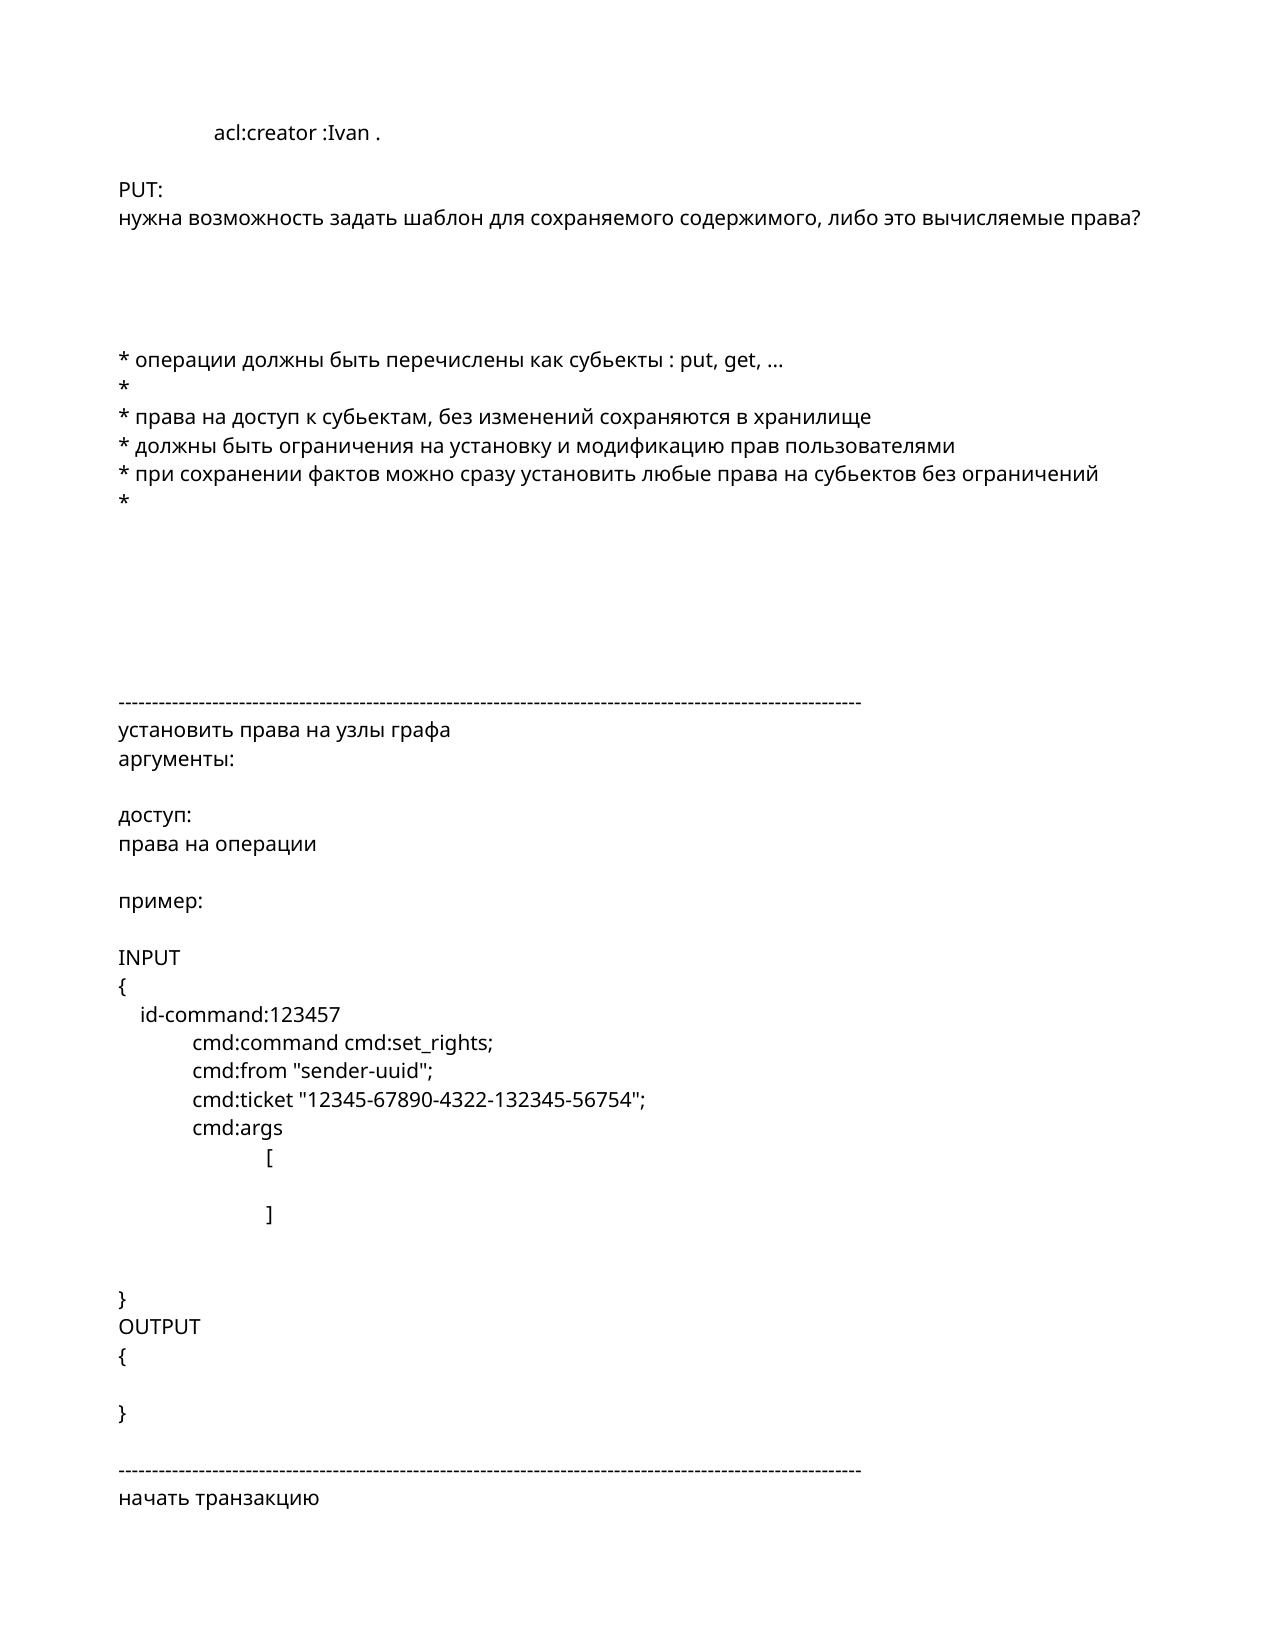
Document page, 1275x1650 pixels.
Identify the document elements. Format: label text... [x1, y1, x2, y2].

text начать транзакцию [118, 1483, 1157, 1512]
text [ [118, 1142, 1157, 1170]
text INPUT [118, 943, 1157, 971]
text * при сохранении фактов можно сразу установить любые права на субьектов без ограничений [118, 459, 1157, 488]
text { [118, 971, 1157, 1000]
text cmd:args [118, 1113, 1157, 1142]
text --------------------------------------------------------------------------------------------------------------- [118, 687, 1157, 715]
text cmd:from "sender-uuid"; [118, 1057, 1157, 1085]
text * операции должны быть перечислены как субьекты : put, get, ... [118, 346, 1157, 374]
text * [118, 488, 1157, 516]
text нужна возможность задать шаблон для сохраняемого содержимого, либо это вычисляемые права? [118, 203, 1157, 232]
text cmd:ticket "12345-67890-4322-132345-56754"; [118, 1085, 1157, 1113]
text { [118, 1341, 1157, 1369]
text ] [118, 1199, 1157, 1227]
text права на операции [118, 829, 1157, 857]
text * [118, 374, 1157, 402]
text пример: [118, 886, 1157, 914]
text OUTPUT [118, 1312, 1157, 1341]
text } [118, 1398, 1157, 1426]
text установить права на узлы графа [118, 715, 1157, 744]
text } [118, 1284, 1157, 1312]
text * должны быть ограничения на установку и модификацию прав пользователями [118, 431, 1157, 459]
text PUT: [118, 175, 1157, 203]
text * права на доступ к субьектам, без изменений сохраняются в хранилище [118, 402, 1157, 431]
text id-command:123457 [118, 1000, 1157, 1028]
text acl:creator :Ivan . [118, 118, 1157, 147]
text аргументы: [118, 744, 1157, 772]
text --------------------------------------------------------------------------------------------------------------- [118, 1455, 1157, 1483]
text доступ: [118, 801, 1157, 829]
text cmd:command cmd:set_rights; [118, 1028, 1157, 1057]
